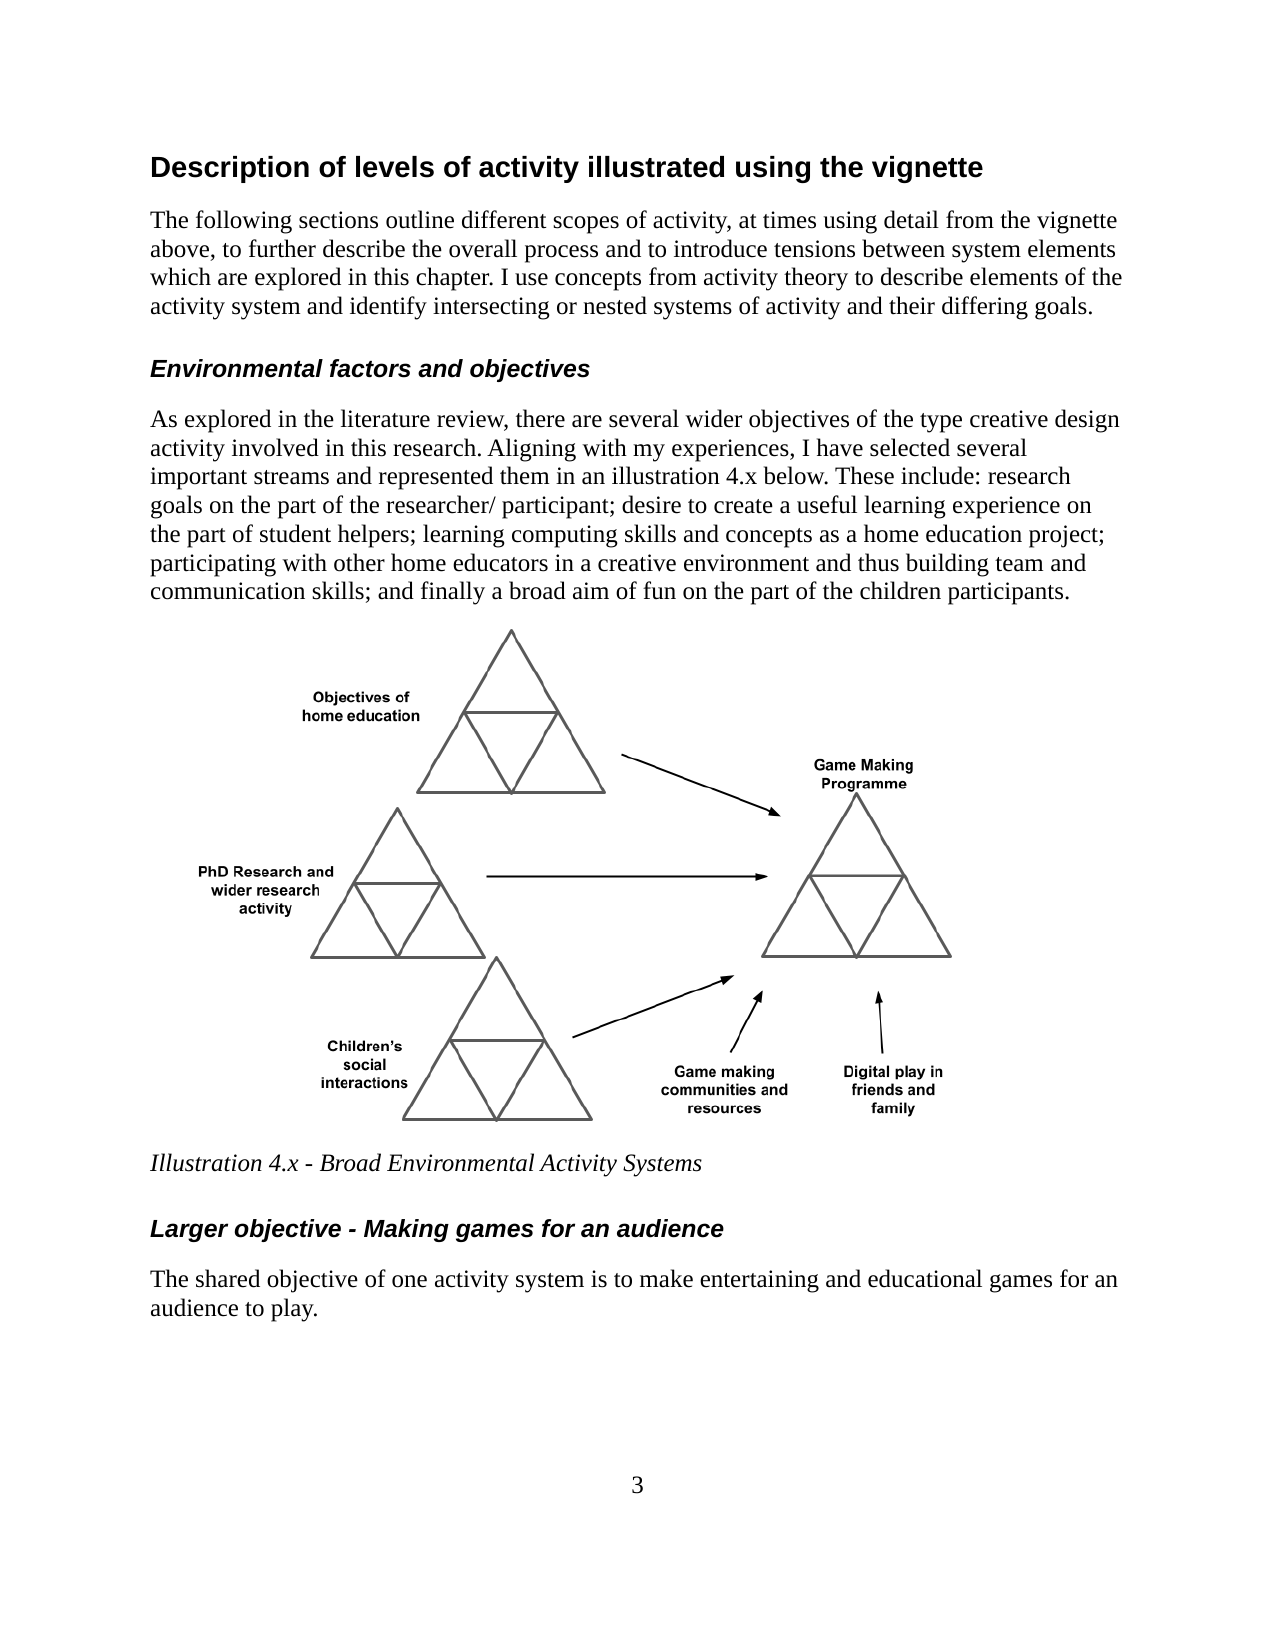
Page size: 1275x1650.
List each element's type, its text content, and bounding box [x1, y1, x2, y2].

text As explored in the literature review, there are several wider objectives of the type creative design activity involved in this research. Aligning with my experiences, I have selected several important streams and represented them in an illustration 4.x below. These include: research goals on the part of the researcher/ participant; desire to create a useful learning experience on the part of student helpers; learning computing skills and concepts as a home education project; participating with other home educators in a creative environment and thus building team and communication skills; and finally a broad aim of fun on the part of the children participants. [150, 404, 1125, 605]
picture [150, 614, 1077, 1136]
subtitle Environmental factors and objectives [150, 354, 1125, 382]
subtitle Larger objective - Making games for an audience [150, 1214, 1125, 1242]
text Illustration 4.x - Broad Environmental Activity Systems [150, 1148, 1125, 1176]
text The following sections outline different scopes of activity, at times using detail from the vignette above, to further describe the overall process and to introduce tensions between system elements which are explored in this chapter. I use concepts from activity theory to describe elements of the activity system and identify intersecting or nested systems of activity and their differing goals. [150, 205, 1125, 320]
text The shared objective of one activity system is to make entertaining and educational games for an audience to play. [150, 1264, 1125, 1321]
subtitle Description of levels of activity illustrated using the vignette [150, 150, 1125, 183]
